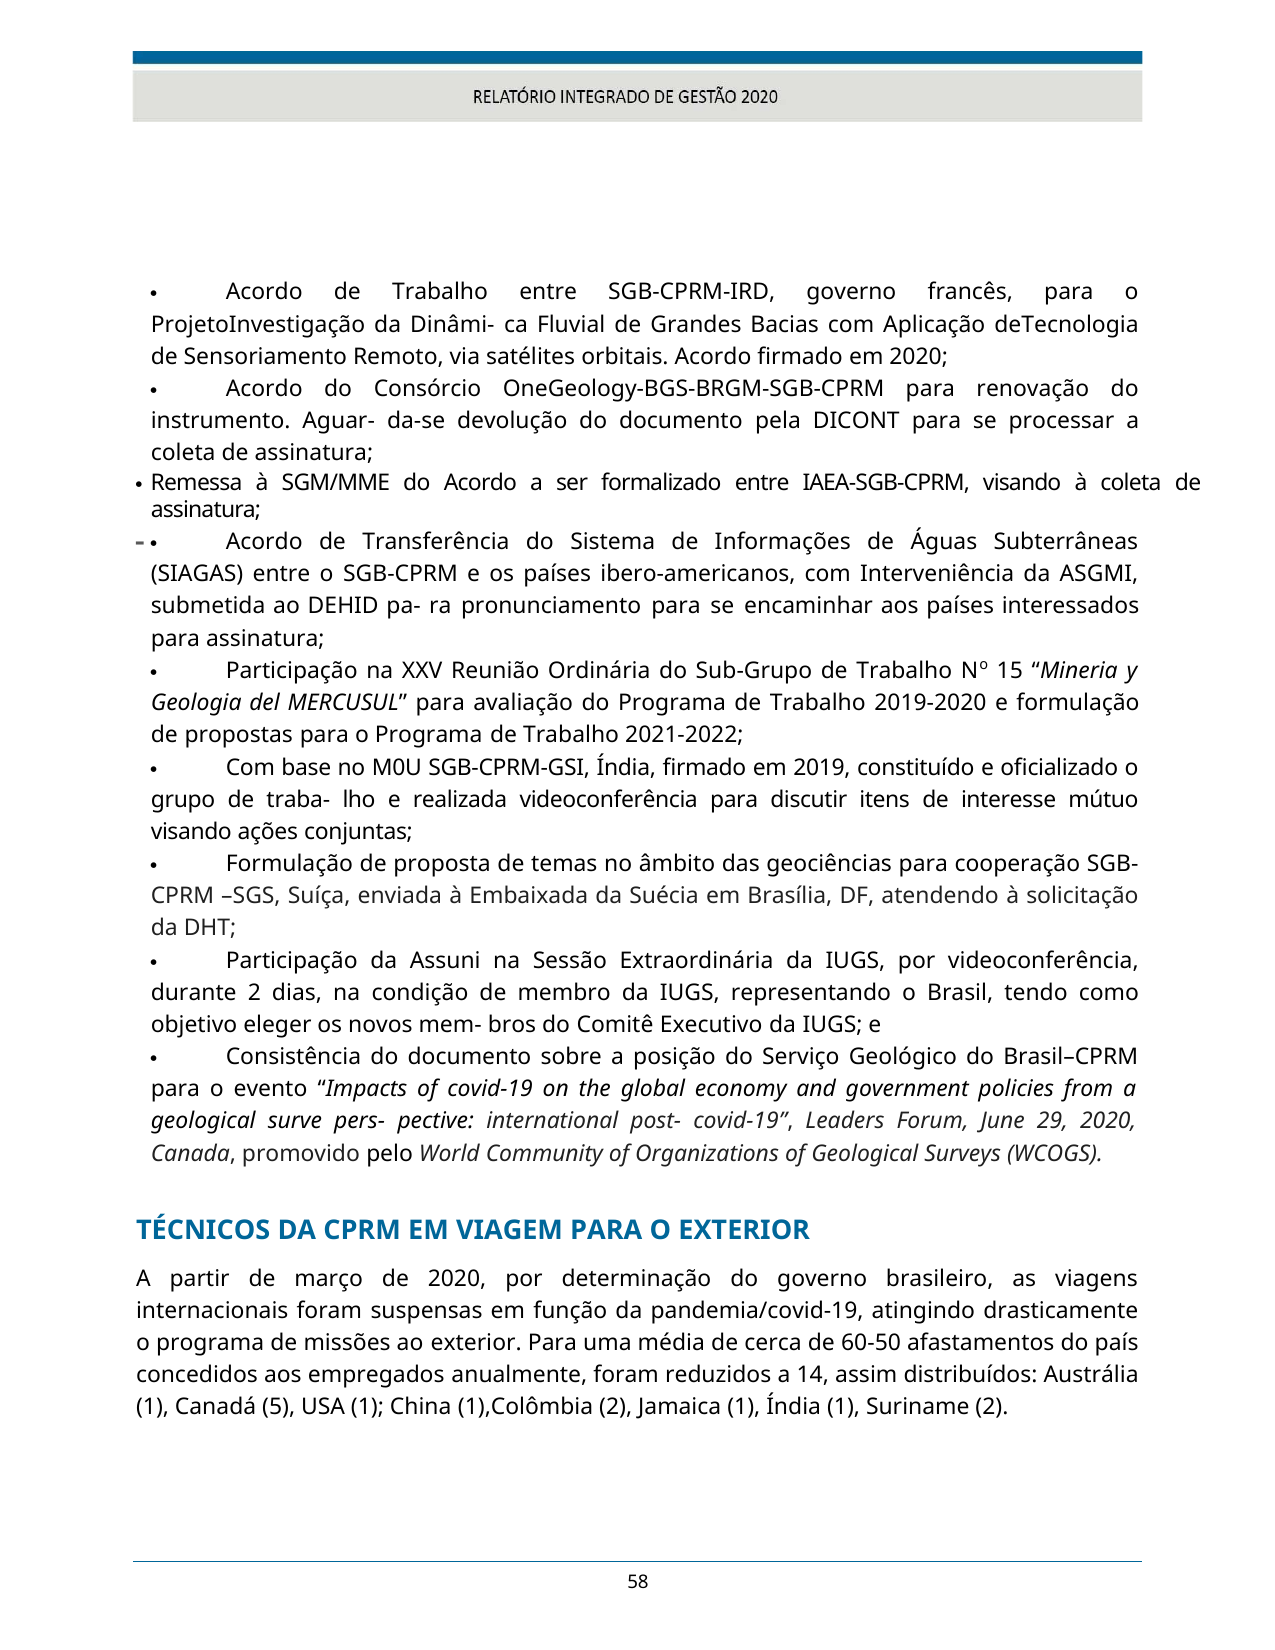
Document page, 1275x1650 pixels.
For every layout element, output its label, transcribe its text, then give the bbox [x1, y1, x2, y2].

list Com base no M0U SGB-CPRM-GSI, Índia, firmado em 2019, constituído e oficializado o grupo de traba- lho e realizada videoconferência para discutir itens de interesse mútuo visando ações conjuntas; [151, 750, 1139, 846]
text A partir de março de 2020, por determinação do governo brasileiro, as viagens internacionais foram suspensas em função da pandemia/covid-19, atingindo drasticamente o programa de missões ao exterior. Para uma média de cerca de 60-50 afastamentos do país concedidos aos empregados anualmente, foram reduzidos a 14, assim distribuídos: Austrália (1), Canadá (5), USA (1); China (1),Colômbia (2), Jamaica (1), Índia (1), Suriname (2). [136, 1262, 1139, 1422]
list Participação da Assuni na Sessão Extraordinária da IUGS, por videoconferência, durante 2 dias, na condição de membro da IUGS, representando o Brasil, tendo como objetivo eleger os novos mem- bros do Comitê Executivo da IUGS; e [151, 943, 1140, 1039]
list Remessa à SGM/MME do Acordo a ser formalizado entre IAEA-SGB-CPRM, visando à coleta de assinatura; [136, 468, 1202, 523]
list Acordo de Transferência do Sistema de Informações de Águas Subterrâneas (SIAGAS) entre o SGB-CPRM e os países ibero-americanos, com Interveniência da ASGMI, submetida ao DEHID pa- ra pronunciamento para se encaminhar aos países interessados para assinatura; [151, 525, 1139, 653]
list Consistência do documento sobre a posição do Serviço Geológico do Brasil–CPRM para o evento “Impacts of covid-19 on the global economy and government policies from a geological surve pers- pective: international post- covid-19”, Leaders Forum, June 29, 2020, Canada, promovido pelo World Community of Organizations of Geological Surveys (WCOGS). [151, 1040, 1139, 1168]
subtitle TÉCNICOS DA CPRM EM VIAGEM PARA O EXTERIOR [136, 1211, 1202, 1247]
list Participação na XXV Reunião Ordinária do Sub-Grupo de Trabalho No 15 “Mineria y Geologia del MERCUSUL” para avaliação do Programa de Trabalho 2019-2020 e formulação de propostas para o Programa de Trabalho 2021-2022; [151, 654, 1140, 749]
list Formulação de proposta de temas no âmbito das geociências para cooperação SGB-CPRM –SGS, Suíça, enviada à Embaixada da Suécia em Brasília, DF, atendendo à solicitação da DHT; [151, 847, 1139, 943]
list Acordo do Consórcio OneGeology-BGS-BRGM-SGB-CPRM para renovação do instrumento. Aguar- da-se devolução do documento pela DICONT para se processar a coleta de assinatura; [151, 372, 1139, 467]
list Acordo de Trabalho entre SGB-CPRM-IRD, governo francês, para o ProjetoInvestigação da Dinâmi- ca Fluvial de Grandes Bacias com Aplicação deTecnologia de Sensoriamento Remoto, via satélites orbitais. Acordo firmado em 2020; [151, 275, 1139, 371]
